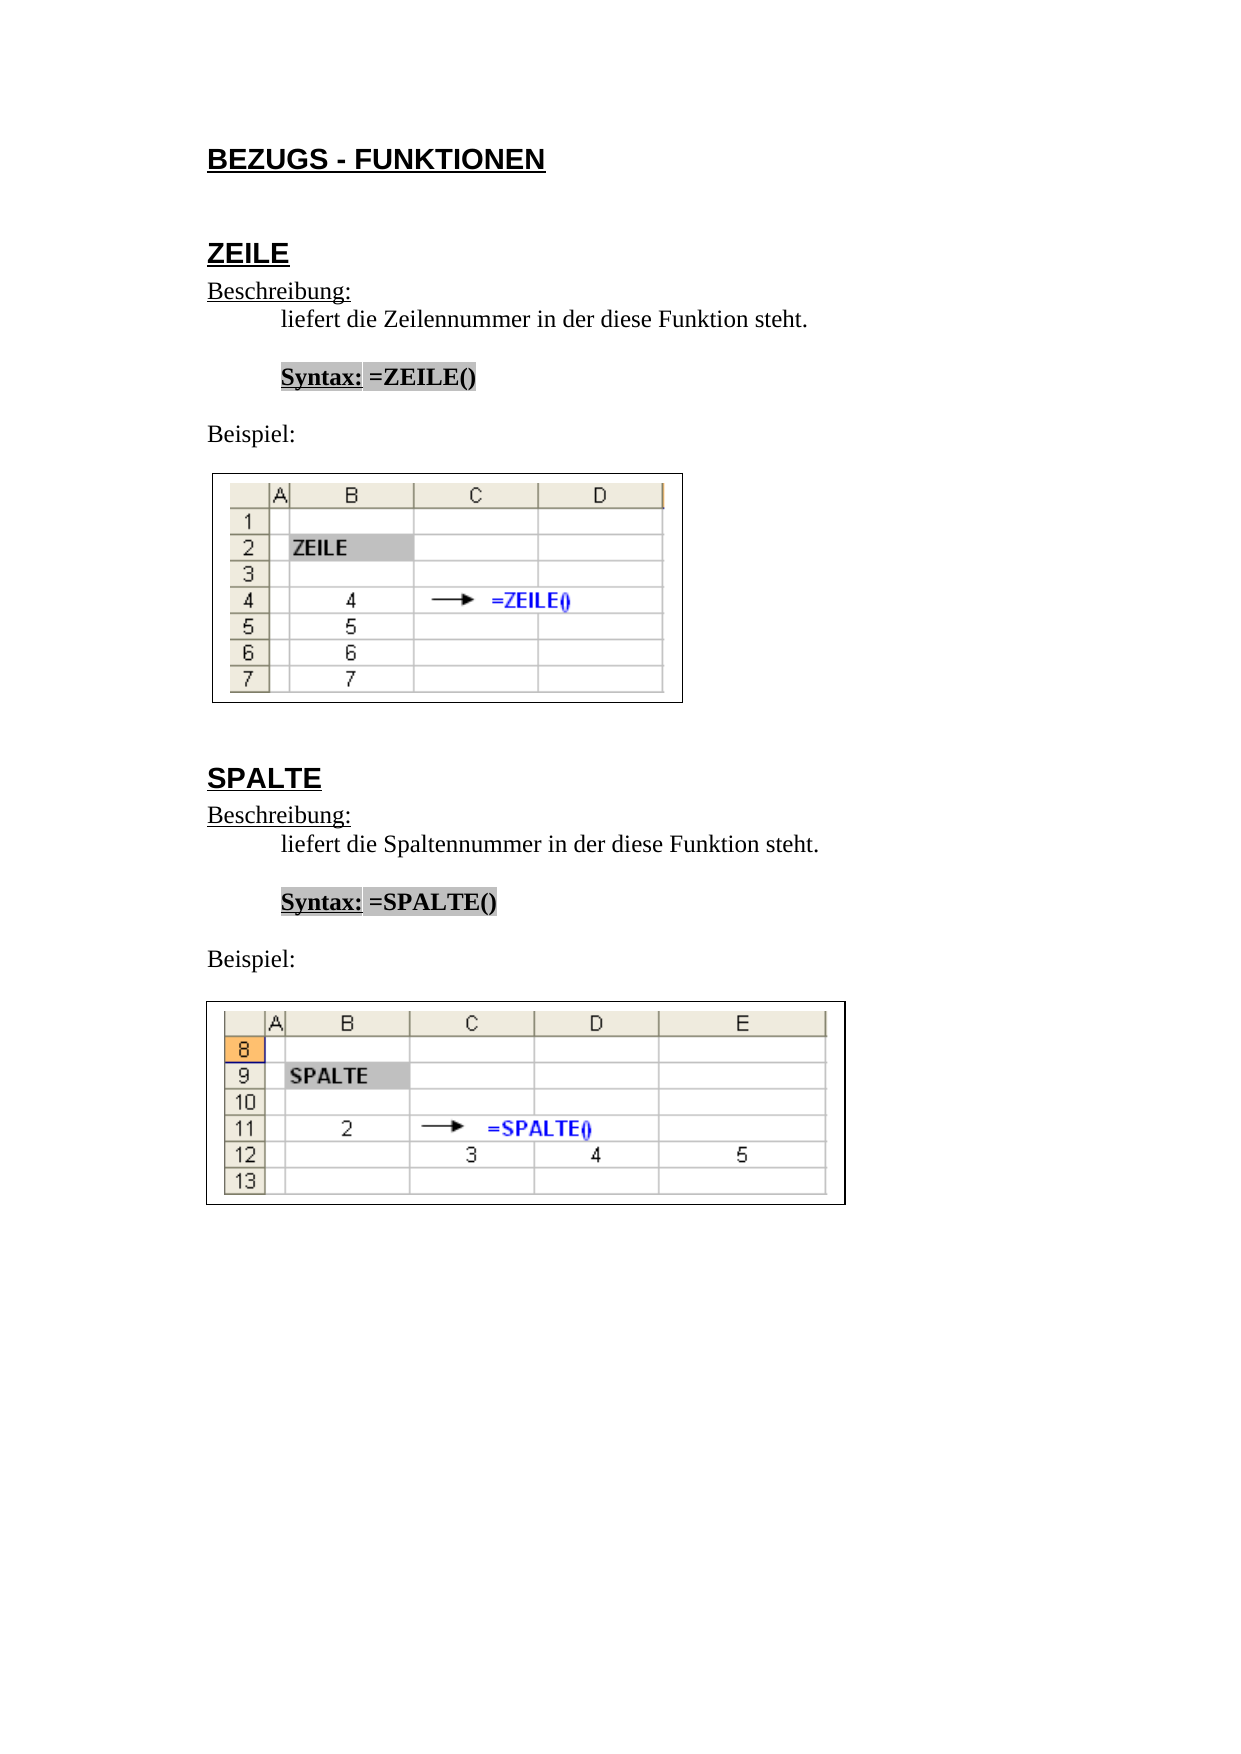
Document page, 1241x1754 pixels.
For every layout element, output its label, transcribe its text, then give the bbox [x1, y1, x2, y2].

subtitle SPALTE [207, 761, 1092, 794]
subtitle BEZUGS - FUNKTIONEN [207, 142, 1092, 176]
picture [230, 483, 665, 693]
picture [224, 1011, 828, 1195]
text Syntax: =ZEILE() [281, 362, 1092, 391]
subtitle ZEILE [207, 236, 1092, 269]
text Beschreibung: [207, 801, 1092, 829]
text Syntax: =SPALTE() [281, 887, 1092, 916]
text Beispiel: [207, 419, 1092, 448]
text Beschreibung: [207, 276, 1092, 304]
text Beispiel: [207, 944, 1092, 973]
text liefert die Zeilennummer in der diese Funktion steht. [207, 304, 1092, 333]
text liefert die Spaltennummer in der diese Funktion steht. [207, 829, 1092, 858]
